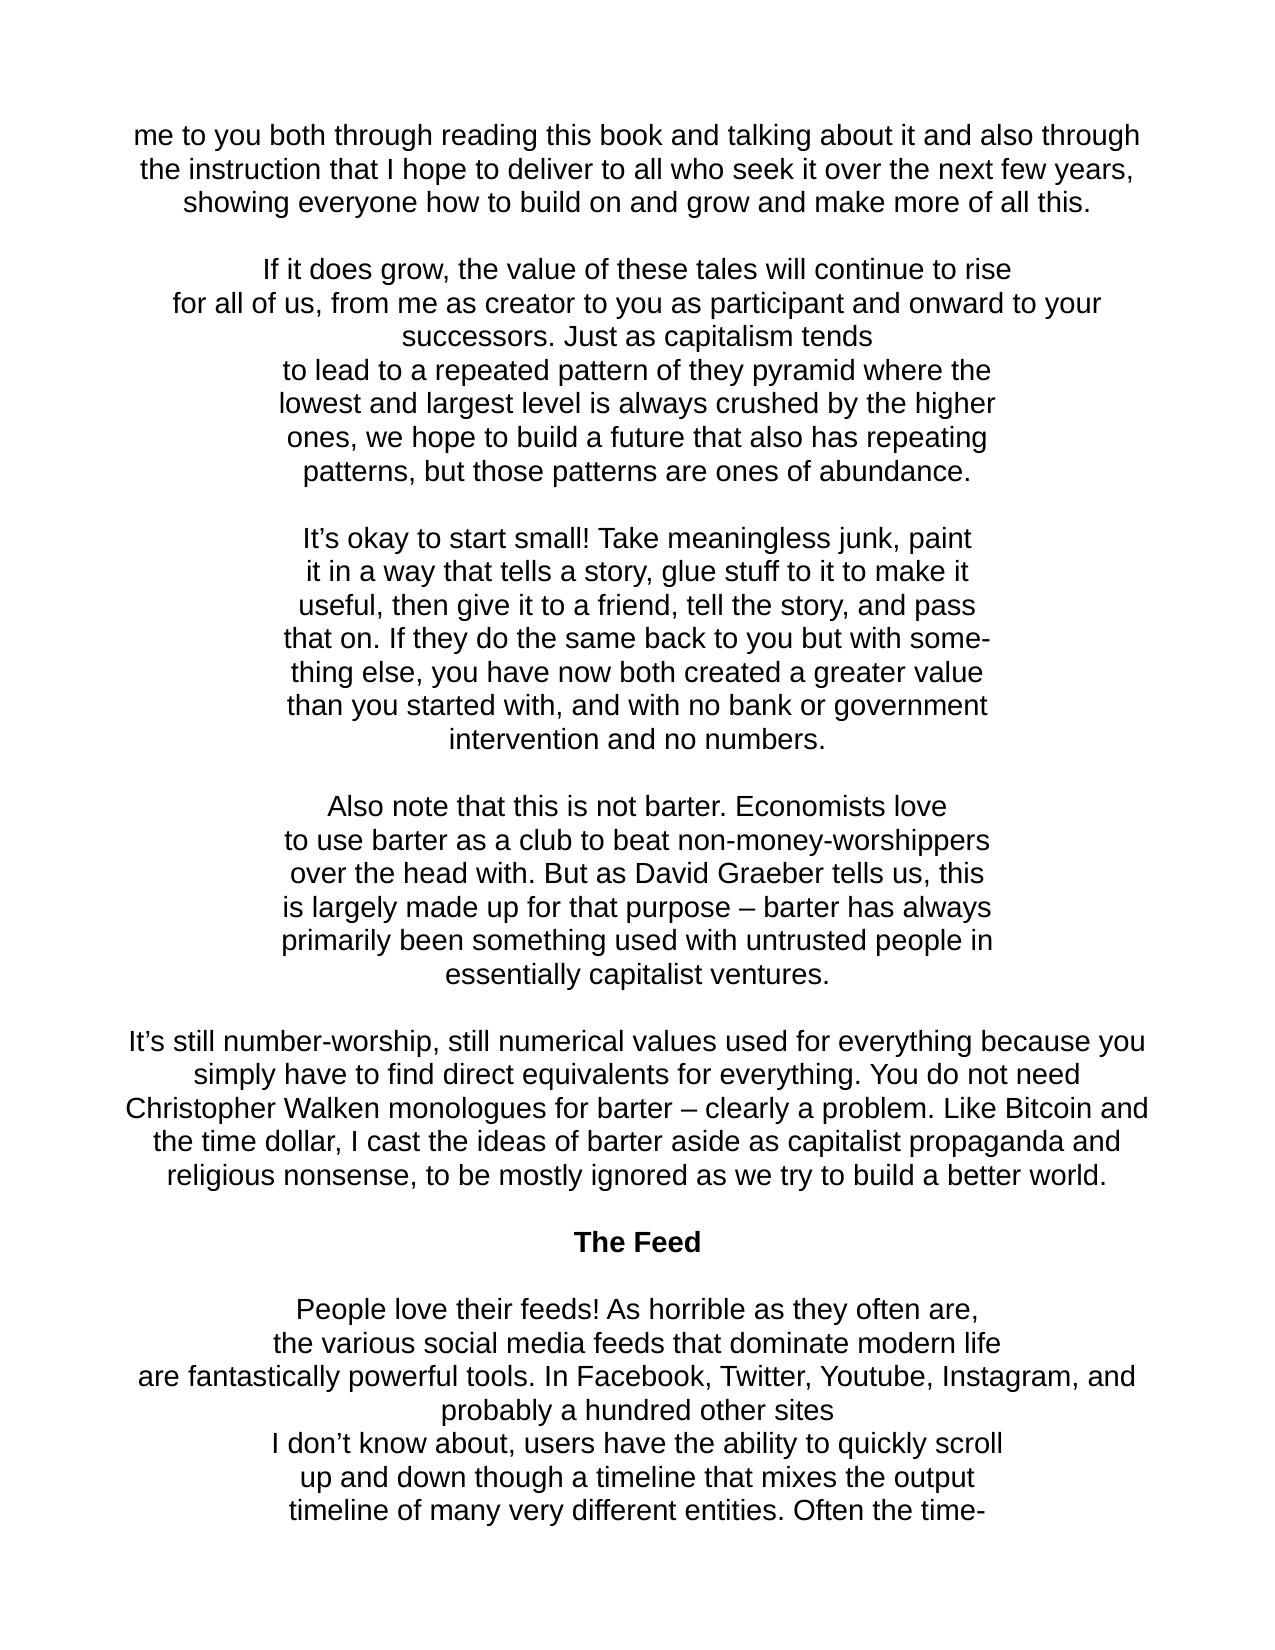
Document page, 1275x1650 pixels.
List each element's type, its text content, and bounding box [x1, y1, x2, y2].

text useful, then give it to a friend, tell the story, and pass [118, 588, 1157, 621]
text than you started with, and with no bank or government [118, 688, 1157, 722]
text to use barter as a club to beat non-money-worshippers [118, 822, 1157, 856]
text If it does grow, the value of these tales will continue to rise [118, 252, 1157, 286]
text People love their feeds! As horrible as they often are, [118, 1292, 1157, 1326]
text Also note that this is not barter. Economists love [118, 789, 1157, 822]
text I don’t know about, users have the ability to quickly scroll [118, 1426, 1157, 1460]
text patterns, but those patterns are ones of abundance. [118, 453, 1157, 487]
text for all of us, from me as creator to you as participant and onward to your successors. Just as capitalism tends [118, 286, 1157, 353]
text lowest and largest level is always crushed by the higher [118, 386, 1157, 420]
text are fantastically powerful tools. In Facebook, Twitter, Youtube, Instagram, and probably a hundred other sites [118, 1359, 1157, 1426]
text me to you both through reading this book and talking about it and also through the instruction that I hope to deliver to all who seek it over the next few years, showing everyone how to build on and grow and make more of all this. [118, 118, 1157, 219]
text over the head with. But as David Graeber tells us, this [118, 856, 1157, 889]
text intervention and no numbers. [118, 722, 1157, 755]
text thing else, you have now both created a greater value [118, 655, 1157, 688]
text The Feed [118, 1225, 1157, 1258]
text the various social media feeds that dominate modern life [118, 1326, 1157, 1359]
text primarily been something used with untrusted people in [118, 923, 1157, 957]
text to lead to a repeated pattern of they pyramid where the [118, 353, 1157, 386]
text that on. If they do the same back to you but with some- [118, 621, 1157, 655]
text it in a way that tells a story, glue stuff to it to make it [118, 554, 1157, 588]
text is largely made up for that purpose – barter has always [118, 889, 1157, 923]
text essentially capitalist ventures. [118, 957, 1157, 990]
text ones, we hope to build a future that also has repeating [118, 420, 1157, 453]
text It’s okay to start small! Take meaningless junk, paint [118, 521, 1157, 554]
text up and down though a timeline that mixes the output [118, 1460, 1157, 1493]
text timeline of many very different entities. Often the time- [118, 1493, 1157, 1527]
text It’s still number-worship, still numerical values used for everything because you simply have to find direct equivalents for everything. You do not need Christopher Walken monologues for barter – clearly a problem. Like Bitcoin and the time dollar, I cast the ideas of barter aside as capitalist propaganda and religious nonsense, to be mostly ignored as we try to build a better world. [118, 1024, 1157, 1191]
